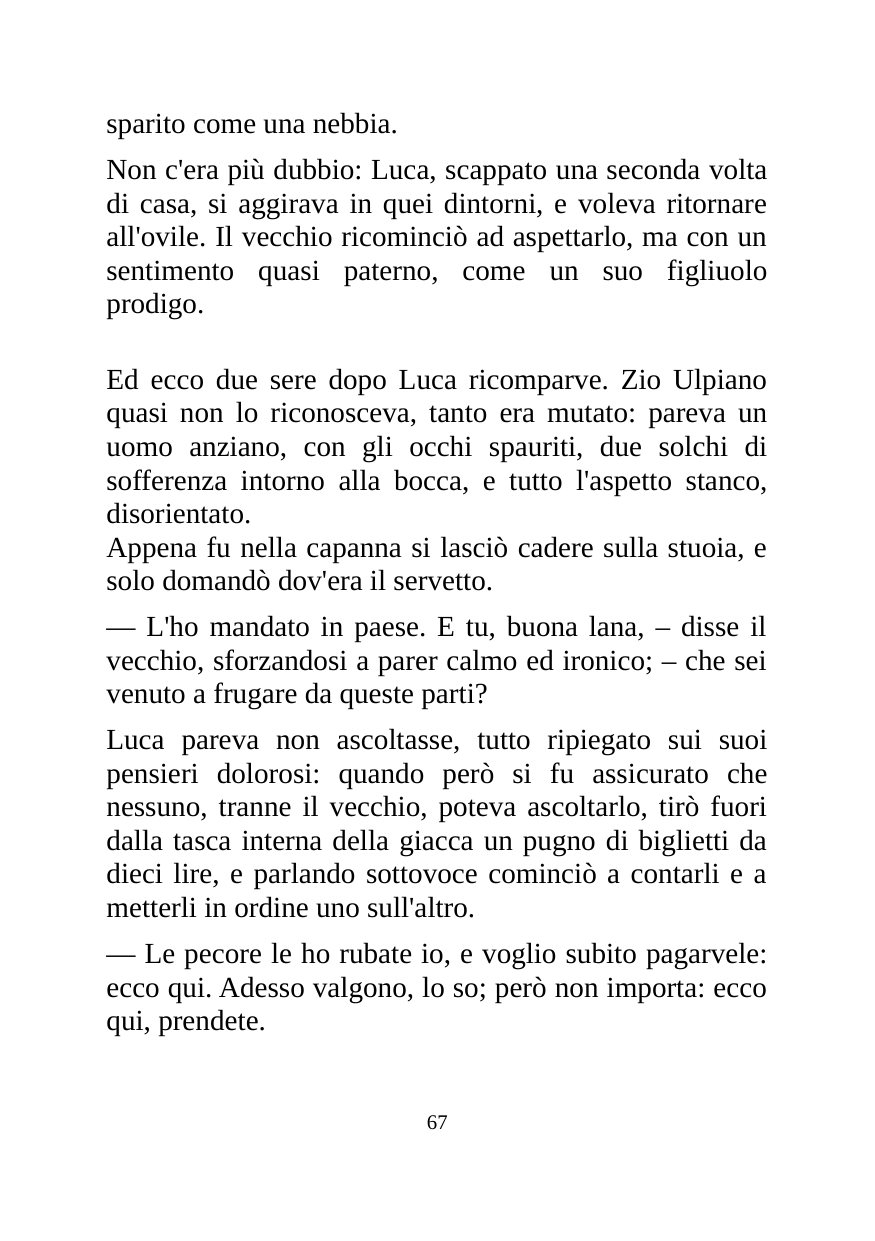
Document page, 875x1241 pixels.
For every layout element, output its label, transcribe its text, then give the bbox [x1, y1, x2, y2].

text — L'ho mandato in paese. E tu, buona lana, – disse il vecchio, sforzandosi a parer calmo ed ironico; – che sei venuto a frugare da queste parti? [106, 609, 768, 710]
text Non c'era più dubbio: Luca, scappato una seconda volta di casa, si aggirava in quei dintorni, e voleva ritornare all'ovile. Il vecchio ricominciò ad aspettarlo, ma con un sentimento quasi paterno, come un suo figliuolo prodigo. [106, 152, 768, 320]
text Appena fu nella capanna si lasciò cadere sulla stuoia, e solo domandò dov'era il servetto. [106, 530, 768, 597]
text sparito come una nebbia. [106, 106, 768, 140]
text Luca pareva non ascoltasse, tutto ripiegato sui suoi pensieri dolorosi: quando però si fu assicurato che nessuno, tranne il vecchio, poteva ascoltarlo, tirò fuori dalla tasca interna della giacca un pugno di biglietti da dieci lire, e parlando sottovoce cominciò a contarli e a metterli in ordine uno sull'altro. [106, 722, 768, 924]
text — Le pecore le ho rubate io, e voglio subito pagarvele: ecco qui. Adesso valgono, lo so; però non importa: ecco qui, prendete. [106, 936, 768, 1037]
text Ed ecco due sere dopo Luca ricomparve. Zio Ulpiano quasi non lo riconosceva, tanto era mutato: pareva un uomo anziano, con gli occhi spauriti, due solchi di sofferenza intorno alla bocca, e tutto l'aspetto stanco, disorientato. [106, 362, 768, 530]
